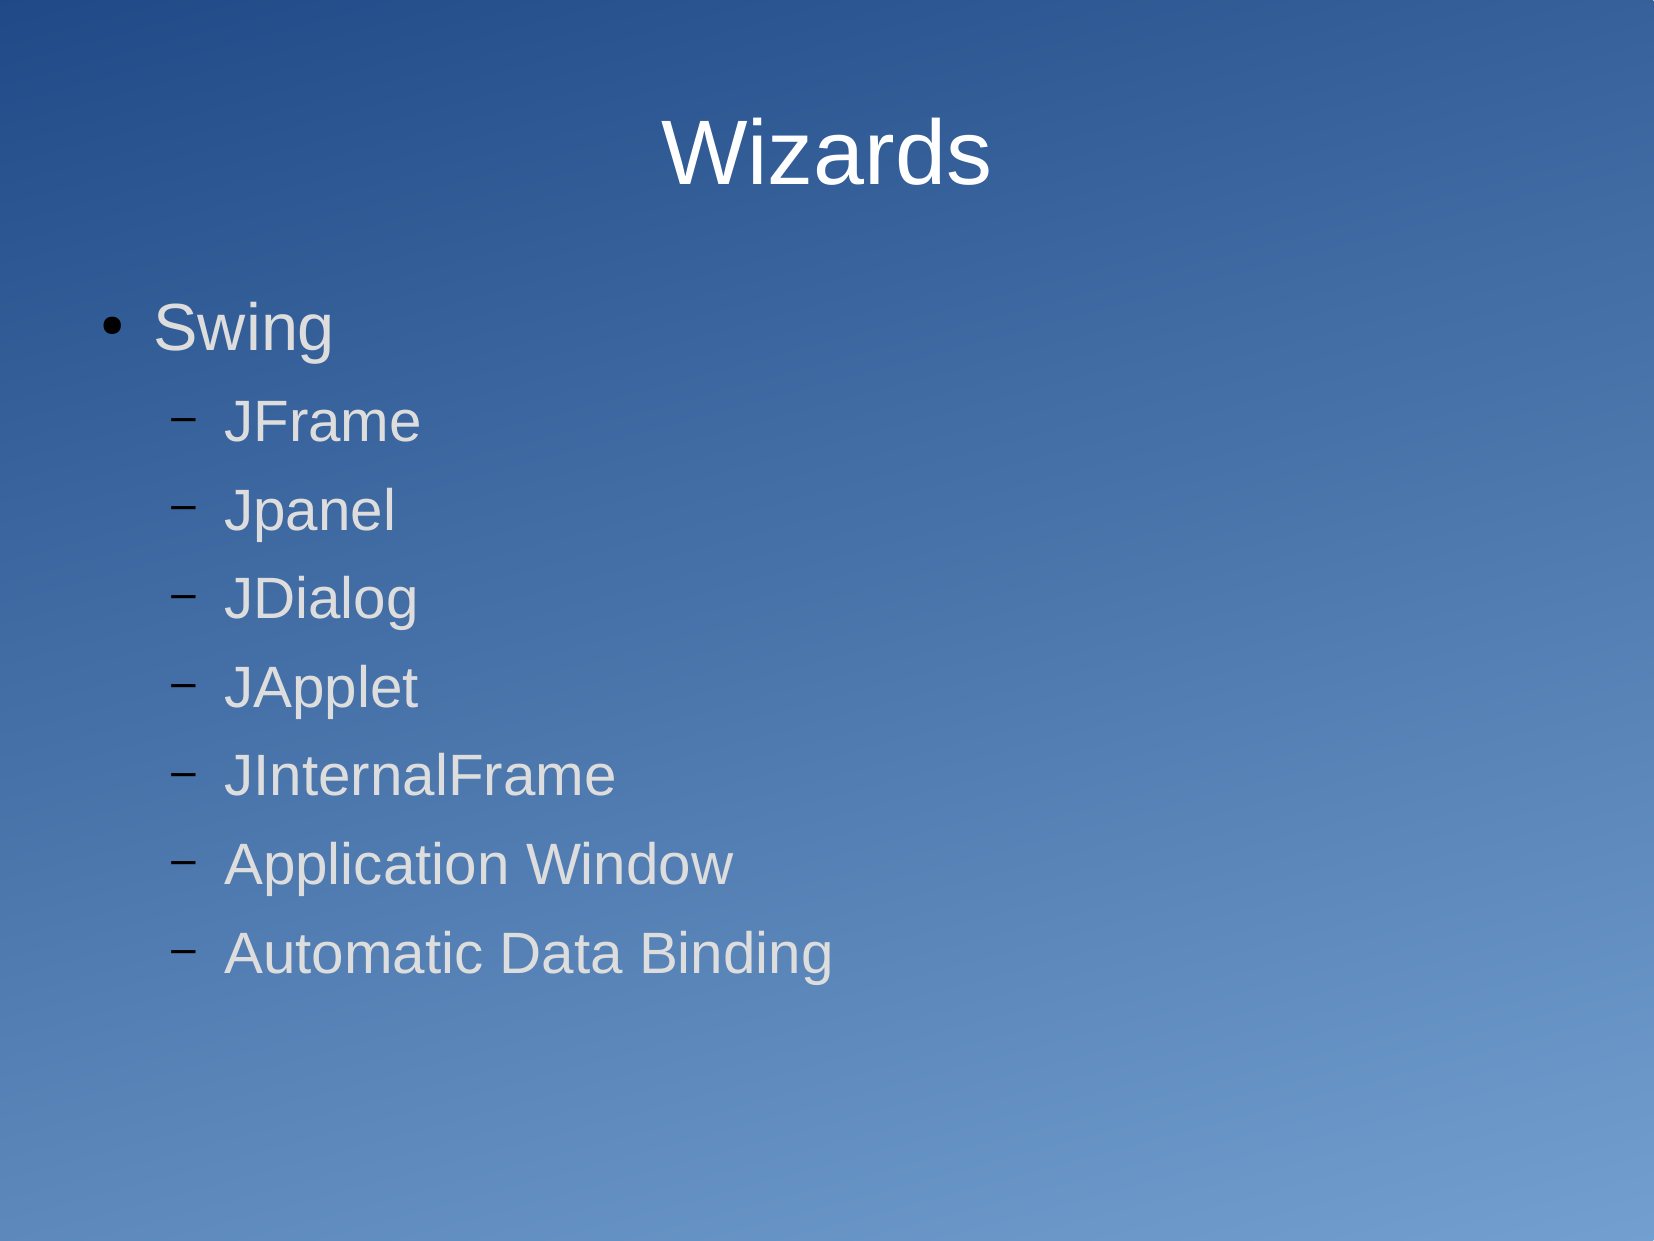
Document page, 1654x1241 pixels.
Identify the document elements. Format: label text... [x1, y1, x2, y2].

list Swing JFrame Jpanel JDialog JApplet JInternalFrame Application Window Automatic Data Binding [82, 290, 1571, 1010]
title Wizards [82, 49, 1571, 257]
